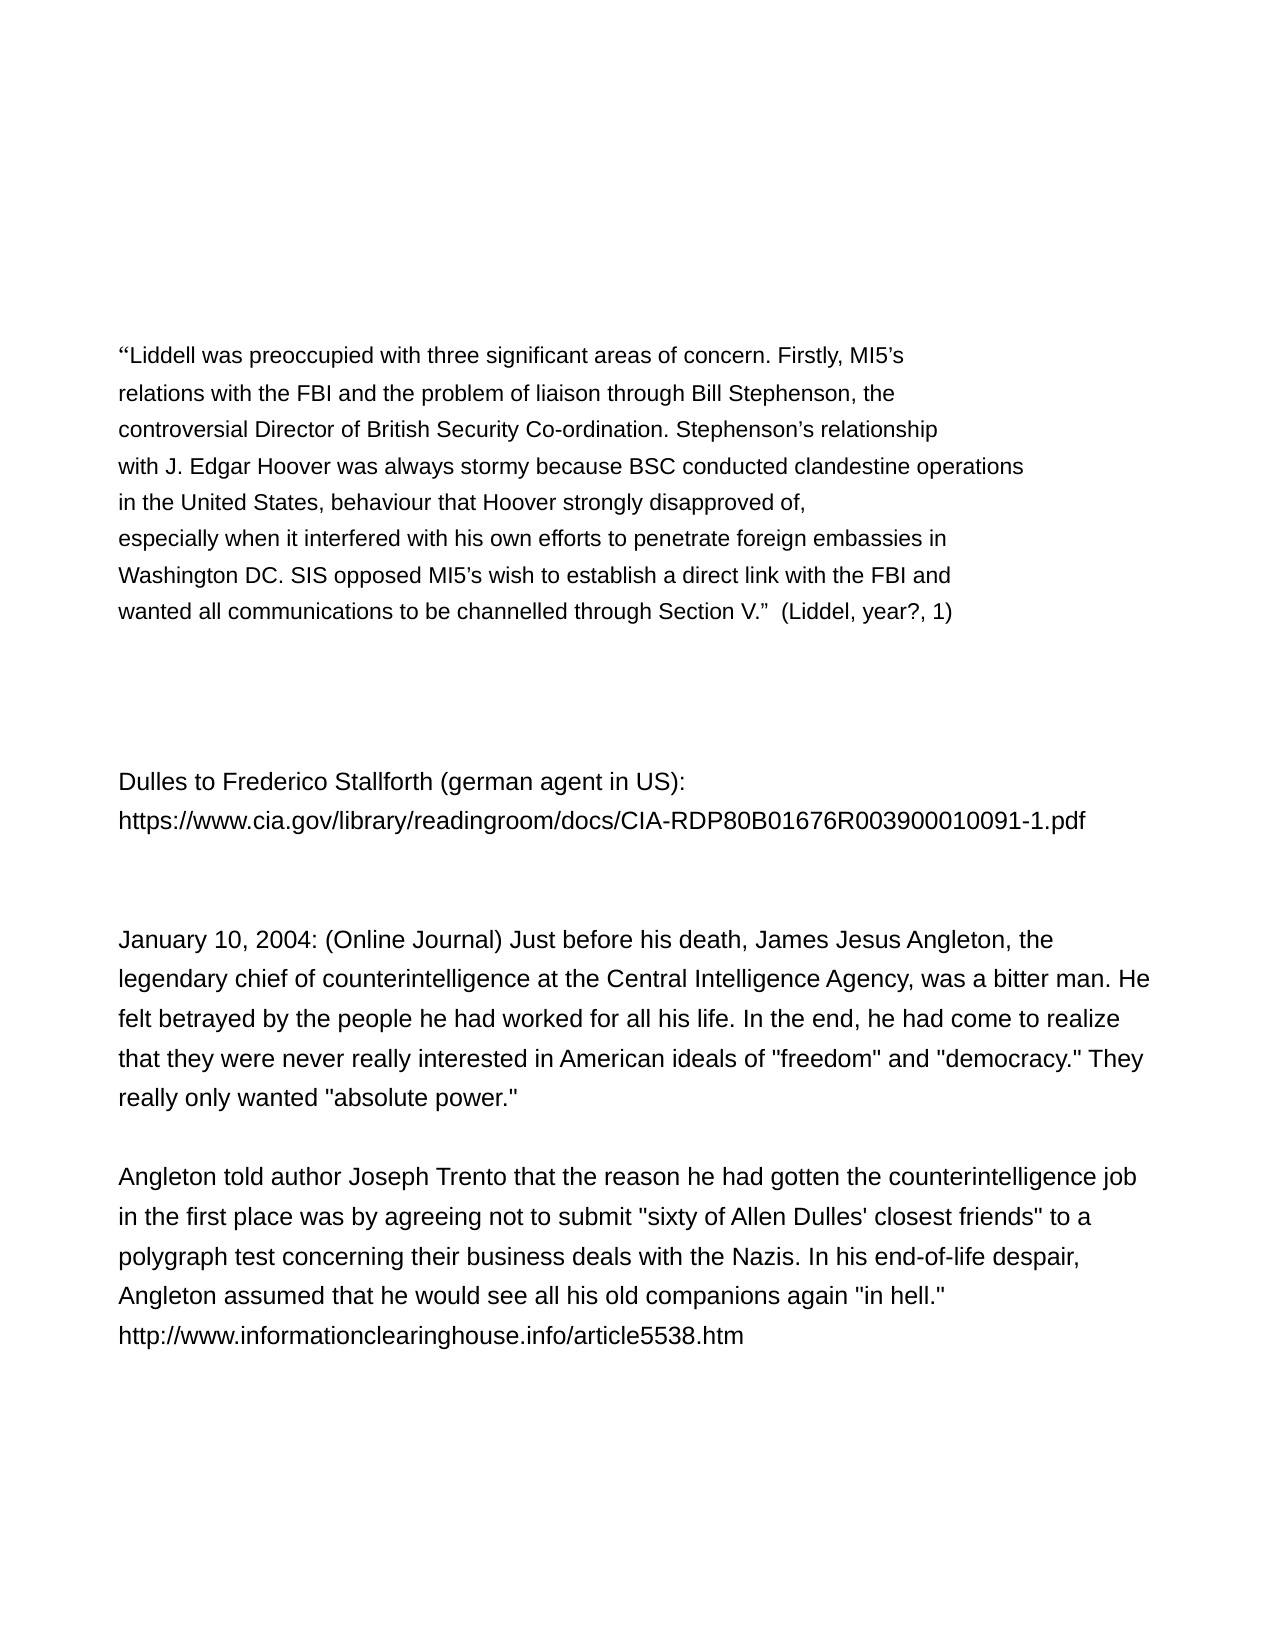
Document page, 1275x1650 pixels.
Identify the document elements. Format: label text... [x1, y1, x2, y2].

text wanted all communications to be channelled through Section V.” (Liddel, year?, 1) [118, 598, 1157, 624]
text https://www.cia.gov/library/readingroom/docs/CIA-RDP80B01676R003900010091-1.pdf [118, 806, 1157, 835]
text relations with the FBI and the problem of liaison through Bill Stephenson, the [118, 380, 1157, 406]
text controversial Director of British Security Co-ordination. Stephenson’s relationship [118, 416, 1157, 443]
text with J. Edgar Hoover was always stormy because BSC conducted clandestine operations [118, 453, 1157, 479]
text especially when it interfered with his own efforts to penetrate foreign embassies in [118, 525, 1157, 552]
text January 10, 2004: (Online Journal) Just before his death, James Jesus Angleton, the legendary chief of counterintelligence at the Central Intelligence Agency, was a bitter man. He felt betrayed by the people he had worked for all his life. In the end, he had come to realize that they were never really interested in American ideals of "freedom" and "democracy." They really only wanted "absolute power." [118, 925, 1157, 1112]
text in the United States, behaviour that Hoover strongly disapproved of, [118, 489, 1157, 515]
text “Liddell was preoccupied with three significant areas of concern. Firstly, MI5’s [118, 340, 1157, 369]
text Washington DC. SIS opposed MI5’s wish to establish a direct link with the FBI and [118, 562, 1157, 588]
text Angleton told author Joseph Trento that the reason he had gotten the counterintelligence job in the first place was by agreeing not to submit "sixty of Allen Dulles' closest friends" to a polygraph test concerning their business deals with the Nazis. In his end-of-life despair, Angleton assumed that he would see all his old companions again "in hell." http://www.informationclearinghouse.info/article5538.htm [118, 1162, 1157, 1349]
text Dulles to Frederico Stallforth (german agent in US): [118, 766, 1157, 795]
